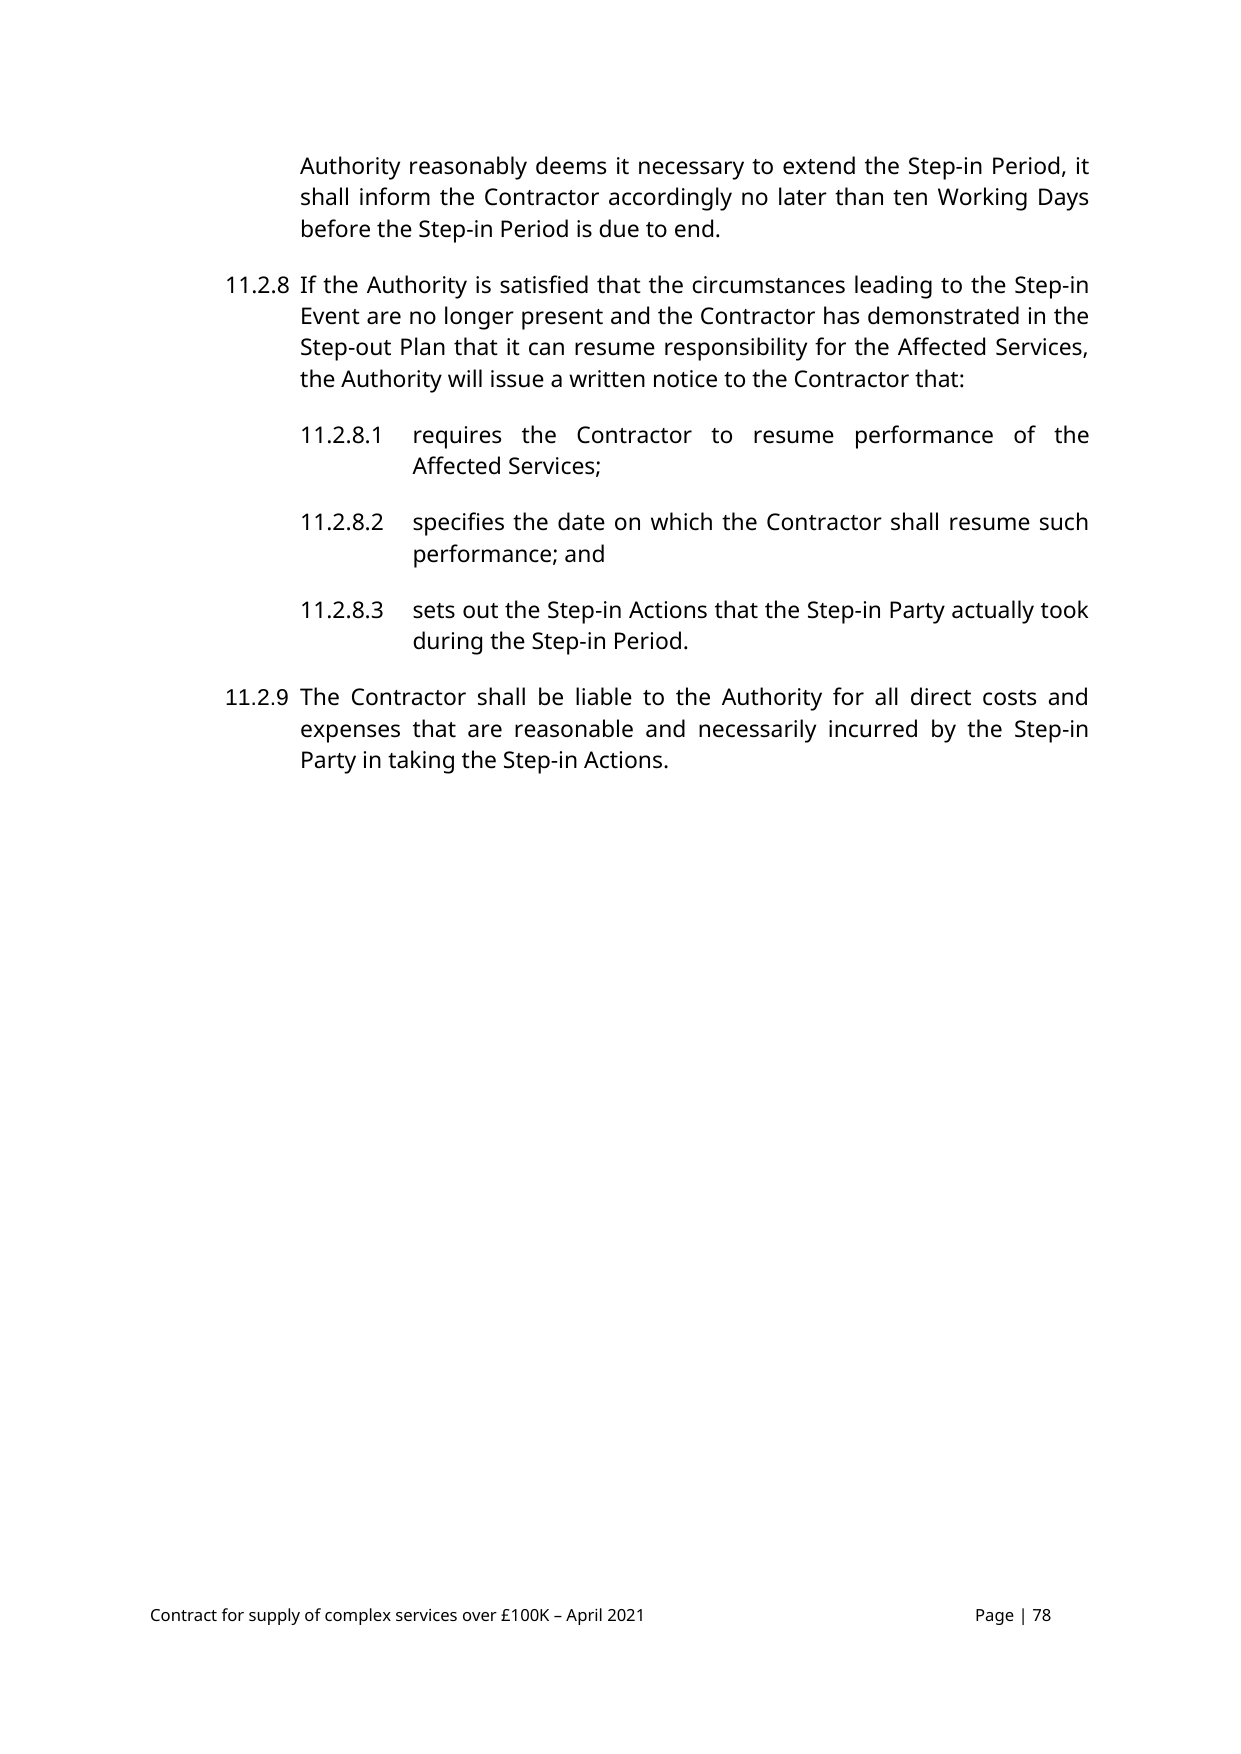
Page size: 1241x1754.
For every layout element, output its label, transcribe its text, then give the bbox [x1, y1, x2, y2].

list sets out the Step-in Actions that the Step-in Party actually took during the Step-in Period. [300, 594, 1090, 656]
list If the Authority is satisfied that the circumstances leading to the Step-in Event are no longer present and the Contractor has demonstrated in the Step-out Plan that it can resume responsibility for the Affected Services, the Authority will issue a written notice to the Contractor that: [225, 269, 1090, 394]
list Authority reasonably deems it necessary to extend the Step-in Period, it shall inform the Contractor accordingly no later than ten Working Days before the Step-in Period is due to end. [225, 150, 1090, 244]
list requires the Contractor to resume performance of the Affected Services; [300, 419, 1090, 481]
list The Contractor shall be liable to the Authority for all direct costs and expenses that are reasonable and necessarily incurred by the Step-in Party in taking the Step-in Actions. [225, 681, 1090, 775]
list specifies the date on which the Contractor shall resume such performance; and [300, 506, 1090, 569]
